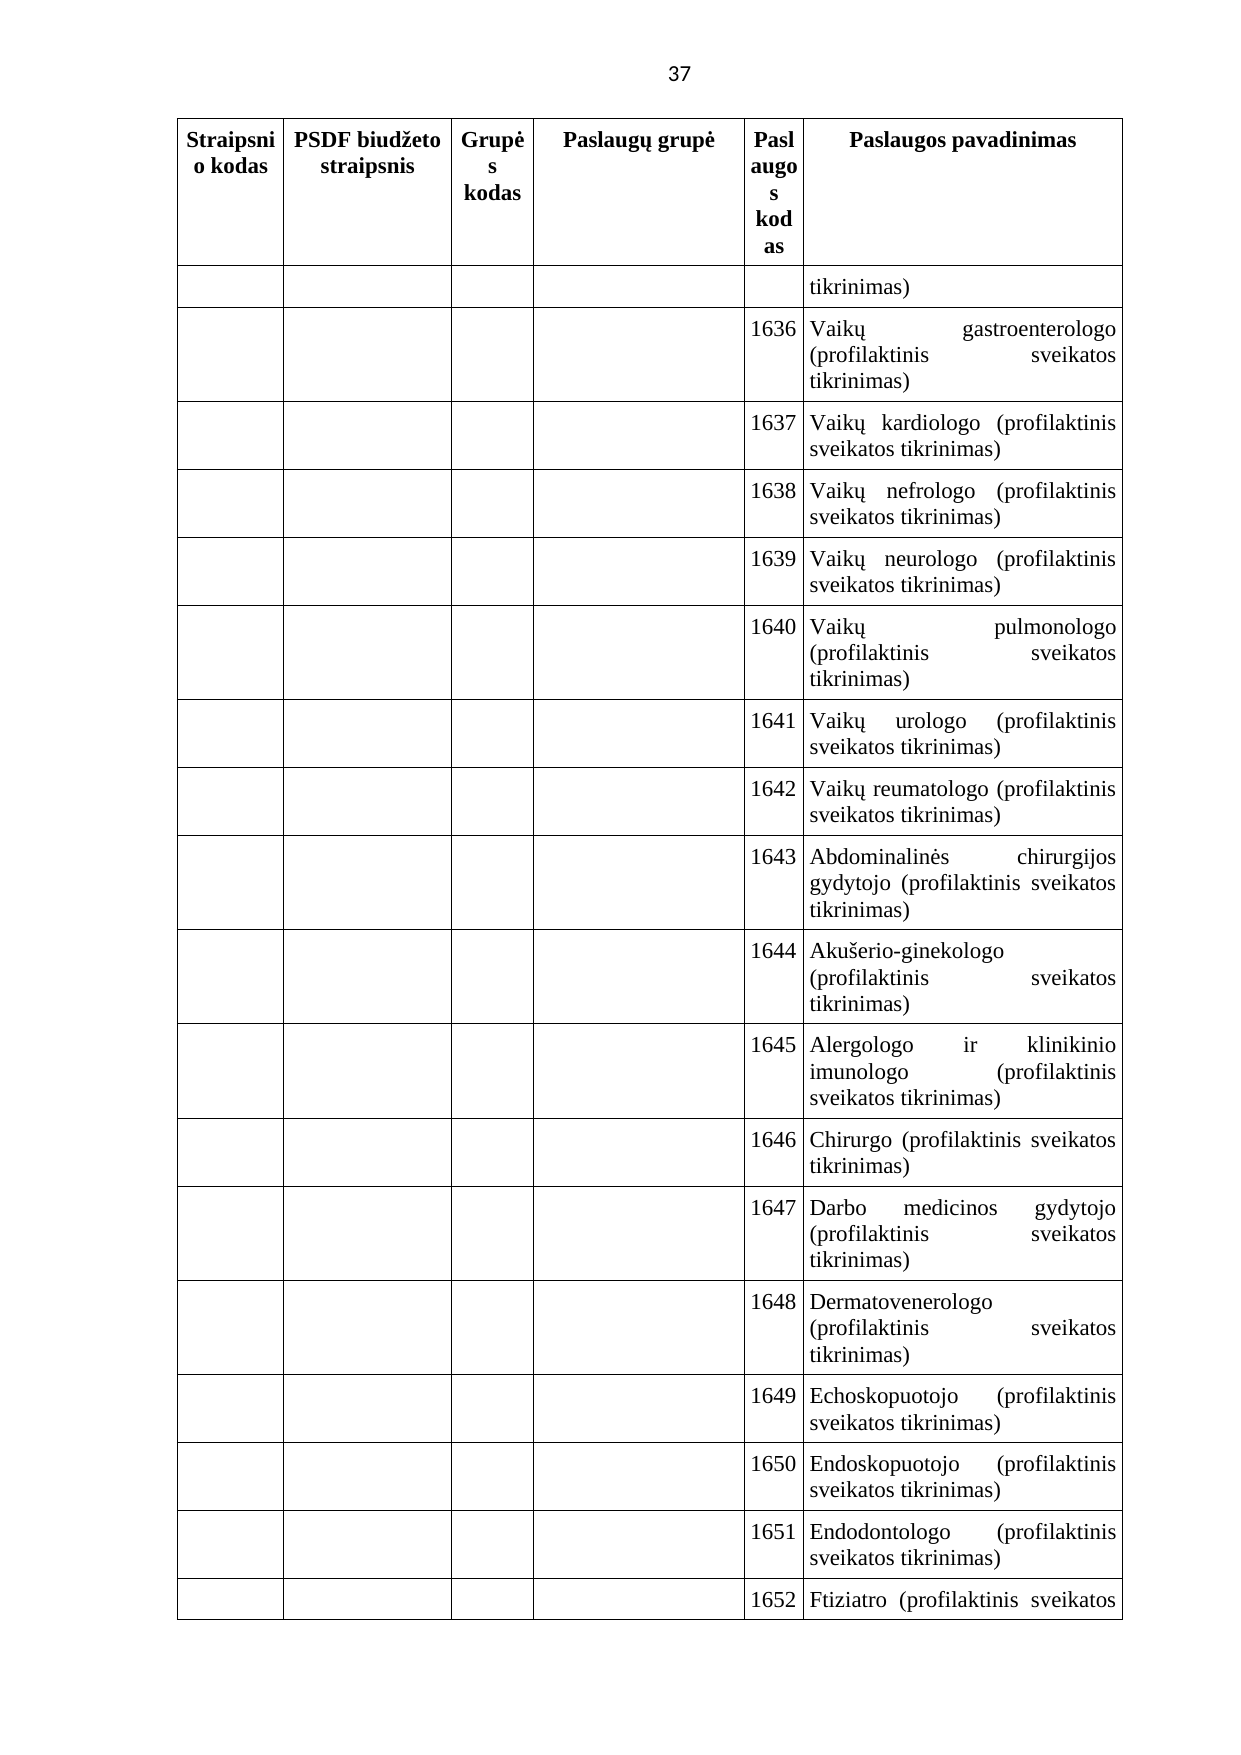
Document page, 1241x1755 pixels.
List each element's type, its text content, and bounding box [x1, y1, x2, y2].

table_cell [178, 606, 283, 699]
table_cell 1644 [745, 930, 803, 1023]
table_cell Abdominalinės chirurgijos gydytojo (profilaktinis sveikatos tikrinimas) [804, 836, 1122, 929]
table_cell [284, 930, 451, 1023]
table_cell tikrinimas) [804, 266, 1122, 307]
table_cell 1646 [745, 1119, 803, 1186]
table_cell [534, 538, 744, 605]
table_cell Echoskopuotojo (profilaktinis sveikatos tikrinimas) [804, 1375, 1122, 1442]
table_cell [452, 308, 533, 401]
table_cell [534, 700, 744, 767]
table_cell [178, 1187, 283, 1280]
table_cell 1642 [745, 768, 803, 835]
table_cell [534, 606, 744, 699]
table_cell Chirurgo (profilaktinis sveikatos tikrinimas) [804, 1119, 1122, 1186]
table_cell [178, 930, 283, 1023]
table_cell [452, 700, 533, 767]
table_cell 1636 [745, 308, 803, 401]
table_cell [534, 1375, 744, 1442]
table_cell [284, 1281, 451, 1374]
table_cell [534, 1119, 744, 1186]
table_cell 1638 [745, 470, 803, 537]
table_cell [534, 1579, 744, 1619]
table_cell [452, 1375, 533, 1442]
table_cell 1652 [745, 1579, 803, 1619]
table_cell [284, 538, 451, 605]
table_cell [178, 1579, 283, 1619]
table_cell Alergologo ir klinikinio imunologo (profilaktinis sveikatos tikrinimas) [804, 1024, 1122, 1118]
table_cell Dermatovenerologo (profilaktinis sveikatos tikrinimas) [804, 1281, 1122, 1374]
table_cell [284, 1119, 451, 1186]
table_cell [284, 606, 451, 699]
table_cell Endodontologo (profilaktinis sveikatos tikrinimas) [804, 1511, 1122, 1578]
table_cell [452, 836, 533, 929]
table_cell [178, 538, 283, 605]
table_cell [178, 836, 283, 929]
table_cell 1643 [745, 836, 803, 929]
table_cell [284, 1579, 451, 1619]
table_cell Vaikų reumatologo (profilaktinis sveikatos tikrinimas) [804, 768, 1122, 835]
table_header Paslaugos pavadinimas [804, 119, 1122, 265]
table_cell [178, 470, 283, 537]
table_cell [452, 538, 533, 605]
table_cell [534, 266, 744, 307]
table_cell Vaikų gastroenterologo (profilaktinis sveikatos tikrinimas) [804, 308, 1122, 401]
table_cell [534, 1187, 744, 1280]
table_cell [534, 1511, 744, 1578]
table_cell [452, 930, 533, 1023]
table_cell [452, 1119, 533, 1186]
table_cell [178, 1281, 283, 1374]
table_cell [534, 470, 744, 537]
table_cell Vaikų urologo (profilaktinis sveikatos tikrinimas) [804, 700, 1122, 767]
table_cell [284, 1187, 451, 1280]
table_cell 1649 [745, 1375, 803, 1442]
table_header Straipsnio kodas [178, 119, 283, 265]
table_cell [178, 266, 283, 307]
table_cell [452, 1579, 533, 1619]
table_cell [178, 402, 283, 469]
table_cell [452, 402, 533, 469]
table_cell [284, 402, 451, 469]
table_cell Darbo medicinos gydytojo (profilaktinis sveikatos tikrinimas) [804, 1187, 1122, 1280]
table_cell [284, 1375, 451, 1442]
table_cell [178, 1024, 283, 1118]
table_cell [178, 1511, 283, 1578]
table_cell [284, 768, 451, 835]
table_cell [284, 1024, 451, 1118]
table_cell [745, 266, 803, 307]
table_cell [452, 266, 533, 307]
table_cell [452, 768, 533, 835]
table_cell [452, 606, 533, 699]
table_cell Vaikų nefrologo (profilaktinis sveikatos tikrinimas) [804, 470, 1122, 537]
table_cell [284, 470, 451, 537]
table_cell Ftiziatro (profilaktinis sveikatos [804, 1579, 1122, 1619]
table_cell [534, 768, 744, 835]
table_cell [284, 836, 451, 929]
table_cell [284, 308, 451, 401]
table_cell Vaikų neurologo (profilaktinis sveikatos tikrinimas) [804, 538, 1122, 605]
table_cell 1651 [745, 1511, 803, 1578]
table_cell [452, 1443, 533, 1510]
table_cell 1650 [745, 1443, 803, 1510]
table_cell [452, 1511, 533, 1578]
table_cell [452, 470, 533, 537]
table_cell 1640 [745, 606, 803, 699]
table_cell Endoskopuotojo (profilaktinis sveikatos tikrinimas) [804, 1443, 1122, 1510]
table_header PSDF biudžeto straipsnis [284, 119, 451, 265]
table_cell [284, 700, 451, 767]
table_cell [284, 1443, 451, 1510]
table_cell [284, 266, 451, 307]
table_cell [178, 768, 283, 835]
table_cell [534, 308, 744, 401]
table_cell 1648 [745, 1281, 803, 1374]
table_cell [452, 1281, 533, 1374]
table_cell [534, 1443, 744, 1510]
table_cell [534, 836, 744, 929]
table_cell [178, 1119, 283, 1186]
table_header Paslaugos kodas [745, 119, 803, 265]
table_cell 1637 [745, 402, 803, 469]
table_header Grupės kodas [452, 119, 533, 265]
table_header Paslaugų grupė [534, 119, 744, 265]
table_cell [178, 1443, 283, 1510]
table_cell Akušerio-ginekologo (profilaktinis sveikatos tikrinimas) [804, 930, 1122, 1023]
table_cell [178, 700, 283, 767]
table_cell [534, 930, 744, 1023]
table_cell [534, 1281, 744, 1374]
table_cell [452, 1024, 533, 1118]
table_cell Vaikų pulmonologo (profilaktinis sveikatos tikrinimas) [804, 606, 1122, 699]
table_cell [178, 308, 283, 401]
table_cell 1647 [745, 1187, 803, 1280]
table_cell [284, 1511, 451, 1578]
table_cell [452, 1187, 533, 1280]
table_cell [534, 402, 744, 469]
table_cell Vaikų kardiologo (profilaktinis sveikatos tikrinimas) [804, 402, 1122, 469]
table_cell 1645 [745, 1024, 803, 1118]
table_cell 1639 [745, 538, 803, 605]
table_cell 1641 [745, 700, 803, 767]
table_cell [534, 1024, 744, 1118]
table_cell [178, 1375, 283, 1442]
